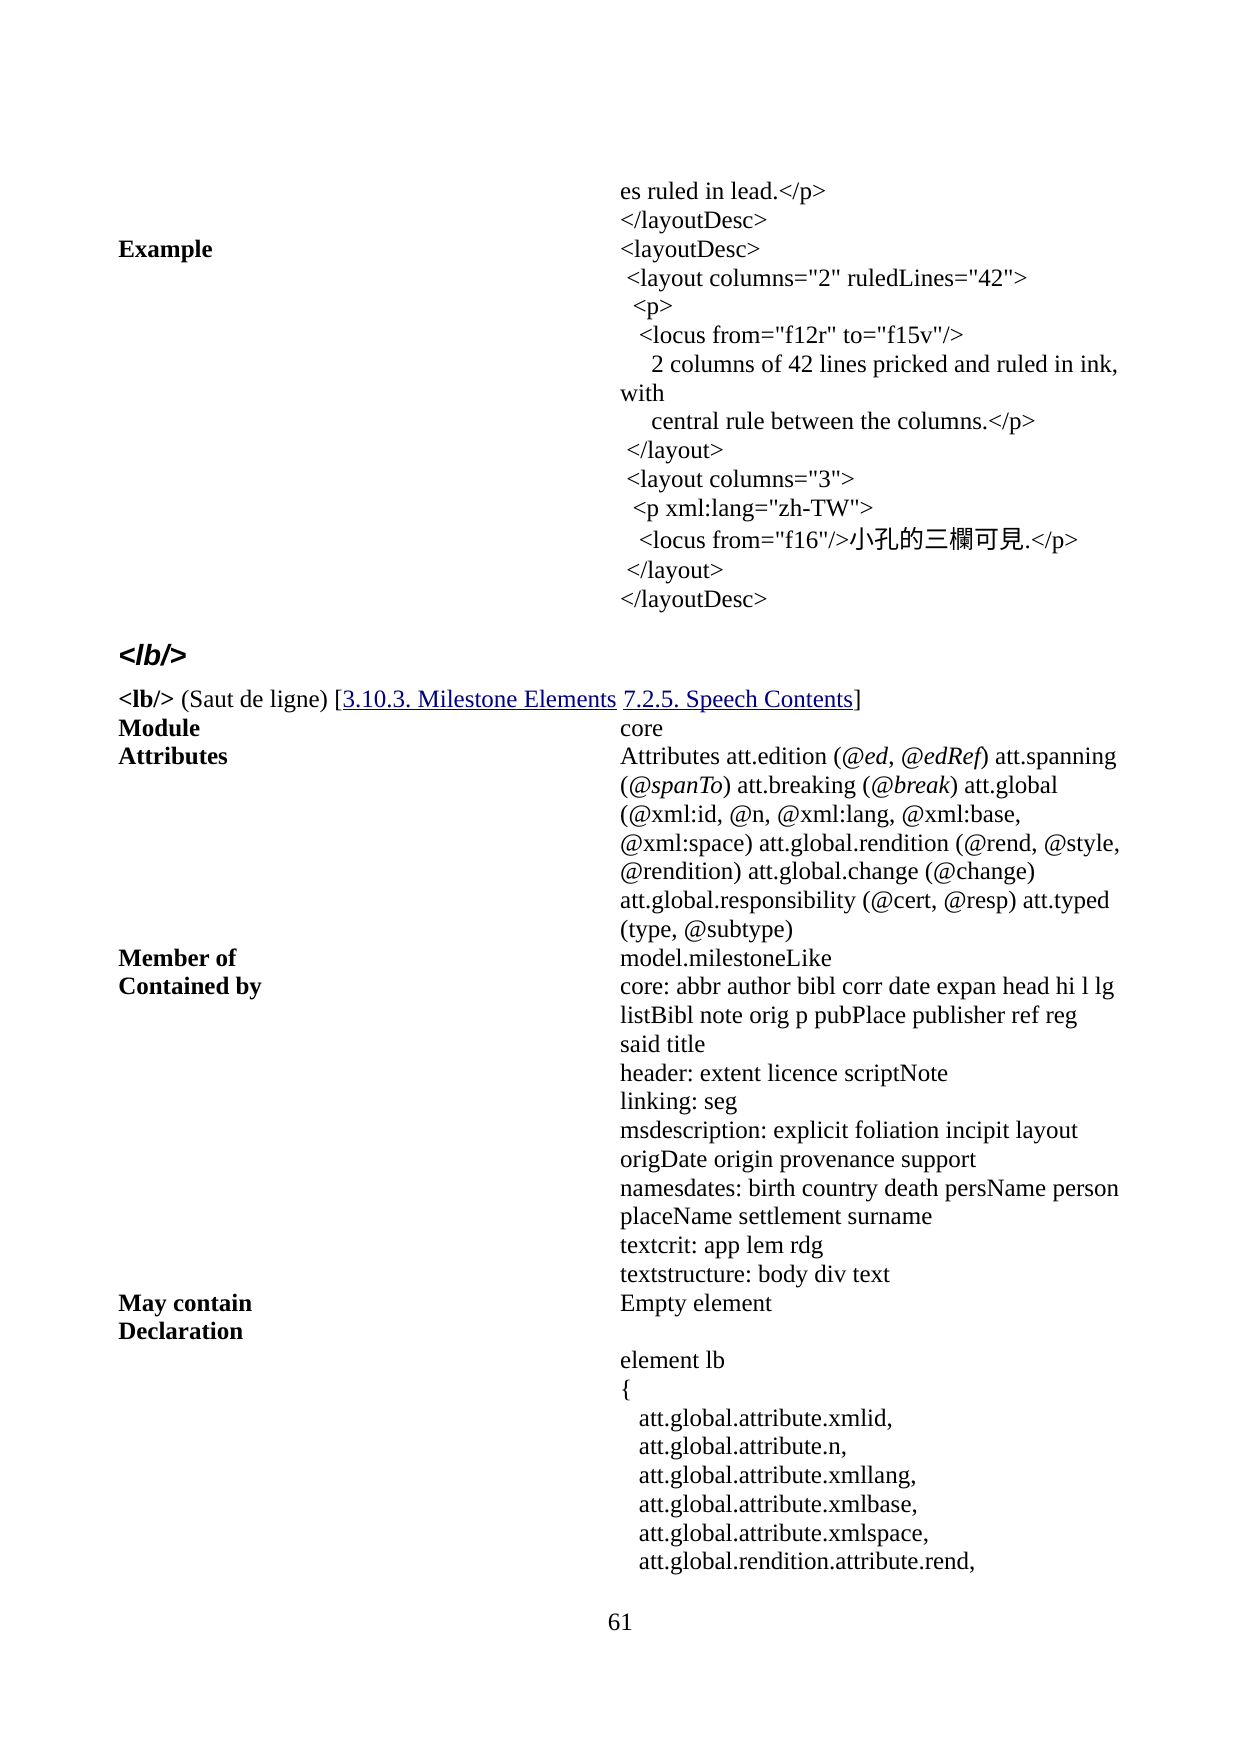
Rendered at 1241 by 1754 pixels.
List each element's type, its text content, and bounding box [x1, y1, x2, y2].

table_cell model.milestoneLike [620, 943, 1122, 971]
table_cell Declaration [118, 1316, 620, 1575]
subtitle <lb/> [118, 638, 1122, 671]
table_cell Example [118, 234, 620, 613]
table_cell Member of [118, 943, 620, 971]
table_cell Module [118, 713, 620, 741]
table_cell core: abbr author bibl corr date expan head hi l lg listBibl note orig p pubPlace publisher ref reg said title header: extent licence scriptNote linking: seg msdescription: explicit foliation incipit layout origDate origin provenance support namesdates: birth country death persName person placeName settlement surname textcrit: app lem rdg textstructure: body div text [620, 971, 1122, 1288]
table_cell [118, 176, 620, 234]
table_cell <layoutDesc> <layout columns="2" ruledLines="42"> <p> <locus from="f12r" to="f15v"/> 2 columns of 42 lines pricked and ruled in ink, with central rule between the columns.</p> </layout> <layout columns="3"> <p xml:lang="zh-TW"> <locus from="f16"/>小孔的三欄可見.</p> </layout> </layoutDesc> [620, 234, 1122, 613]
table_cell element lb { att.global.attribute.xmlid, att.global.attribute.n, att.global.attribute.xmllang, att.global.attribute.xmlbase, att.global.attribute.xmlspace, att.global.rendition.attribute.rend, [620, 1316, 1122, 1575]
table_cell Contained by [118, 971, 620, 1288]
table_cell Empty element [620, 1288, 1122, 1316]
table_cell May contain [118, 1288, 620, 1316]
table_cell es ruled in lead.</p> </layoutDesc> [620, 176, 1122, 234]
table_header <lb/> (Saut de ligne) [3.10.3. Milestone Elements 7.2.5. Speech Contents] [118, 684, 1122, 713]
table_cell Attributes [118, 741, 620, 943]
table_cell core [620, 713, 1122, 741]
table_cell Attributes att.edition (@ed, @edRef) att.spanning (@spanTo) att.breaking (@break) att.global (@xml:id, @n, @xml:lang, @xml:base, @xml:space) att.global.rendition (@rend, @style, @rendition) att.global.change (@change) att.global.responsibility (@cert, @resp) att.typed (type, @subtype) [620, 741, 1122, 943]
